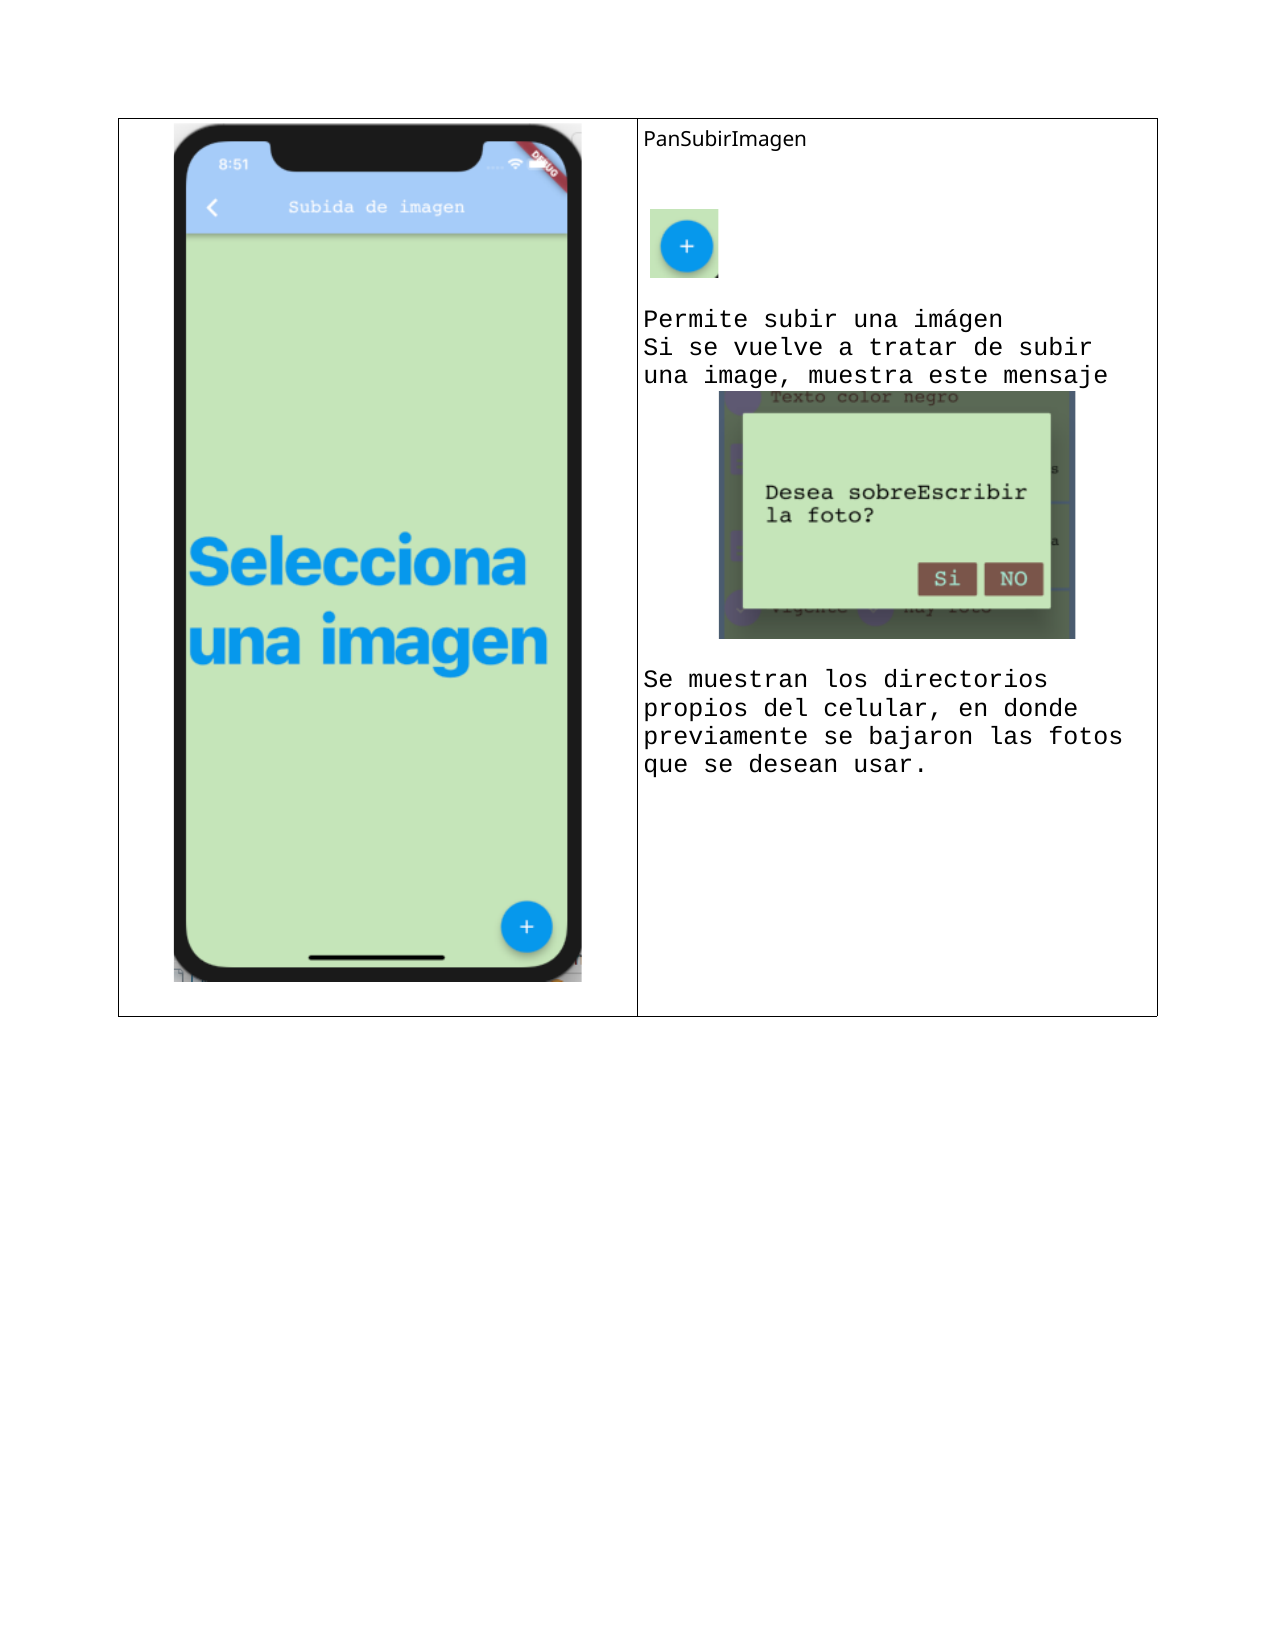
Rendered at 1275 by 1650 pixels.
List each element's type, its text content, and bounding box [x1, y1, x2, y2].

picture [718, 391, 1076, 639]
picture [173, 123, 582, 982]
table_header Permite subir una imágen Si se vuelve a tratar de subir una image, muestra este mensaje Se muestran los directorios propios del celular, en donde previamente se bajaron las fotos que se desean usar. [638, 210, 1157, 1016]
picture [650, 209, 719, 278]
table_header PanSubirImagen [638, 119, 1157, 209]
table_header [119, 119, 637, 1016]
